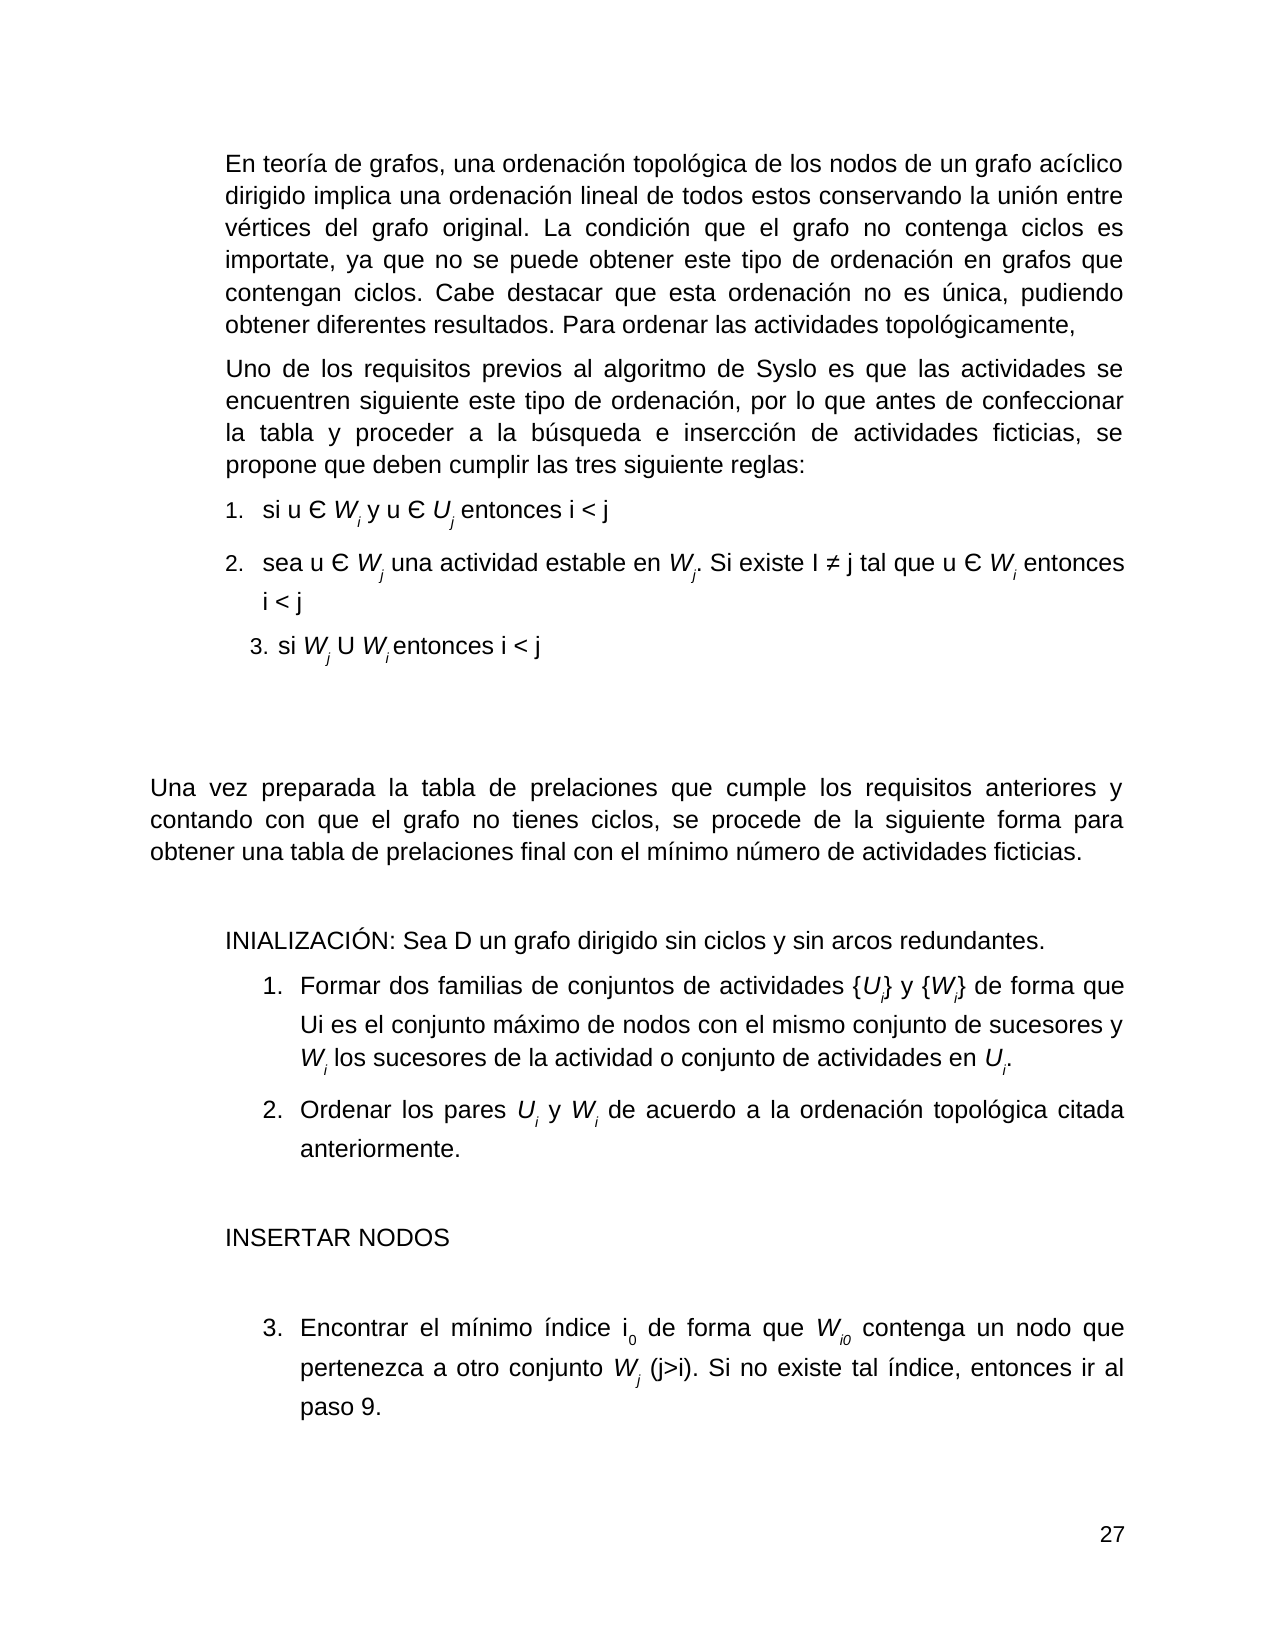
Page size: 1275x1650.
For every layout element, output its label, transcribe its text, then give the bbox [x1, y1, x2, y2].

list si u Є Wi y u Є Uj entonces i < j [225, 496, 1125, 531]
text Uno de los requisitos previos al algoritmo de Syslo es que las actividades se encuentren siguiente este tipo de ordenación, por lo que antes de confeccionar la tabla y proceder a la búsqueda e insercción de actividades ficticias, se propone que deben cumplir las tres siguiente reglas: [225, 355, 1125, 479]
list Formar dos familias de conjuntos de actividades {Ui} y {Wi} de forma que Ui es el conjunto máximo de nodos con el mismo conjunto de sucesores y Wi los sucesores de la actividad o conjunto de actividades en Ui. [262, 971, 1125, 1078]
list sea u Є Wj una actividad estable en Wj. Si existe I ≠ j tal que u Є Wi entonces i < j [225, 548, 1125, 615]
list En teoría de grafos, una ordenación topológica de los nodos de un grafo acíclico dirigido implica una ordenación lineal de todos estos conservando la unión entre vértices del grafo original. La condición que el grafo no contenga ciclos es importate, ya que no se puede obtener este tipo de ordenación en grafos que contengan ciclos. Cabe destacar que esta ordenación no es única, pudiendo obtener diferentes resultados. Para ordenar las actividades topológicamente, [187, 150, 1125, 338]
list Ordenar los pares Ui y Wi de acuerdo a la ordenación topológica citada anteriormente. [262, 1096, 1125, 1163]
list si Wj U Wi entonces i < j [249, 632, 1125, 667]
text Una vez preparada la tabla de prelaciones que cumple los requisitos anteriores y contando con que el grafo no tienes ciclos, se procede de la siguiente forma para obtener una tabla de prelaciones final con el mínimo número de actividades ficticias. [150, 773, 1125, 866]
text INSERTAR NODOS [150, 1224, 1125, 1252]
list INIALIZACIÓN: Sea D un grafo dirigido sin ciclos y sin arcos redundantes. [187, 927, 1125, 955]
list Encontrar el mínimo índice i0 de forma que Wi0 contenga un nodo que pertenezca a otro conjunto Wj (j>i). Si no existe tal índice, entonces ir al paso 9. [262, 1313, 1125, 1420]
